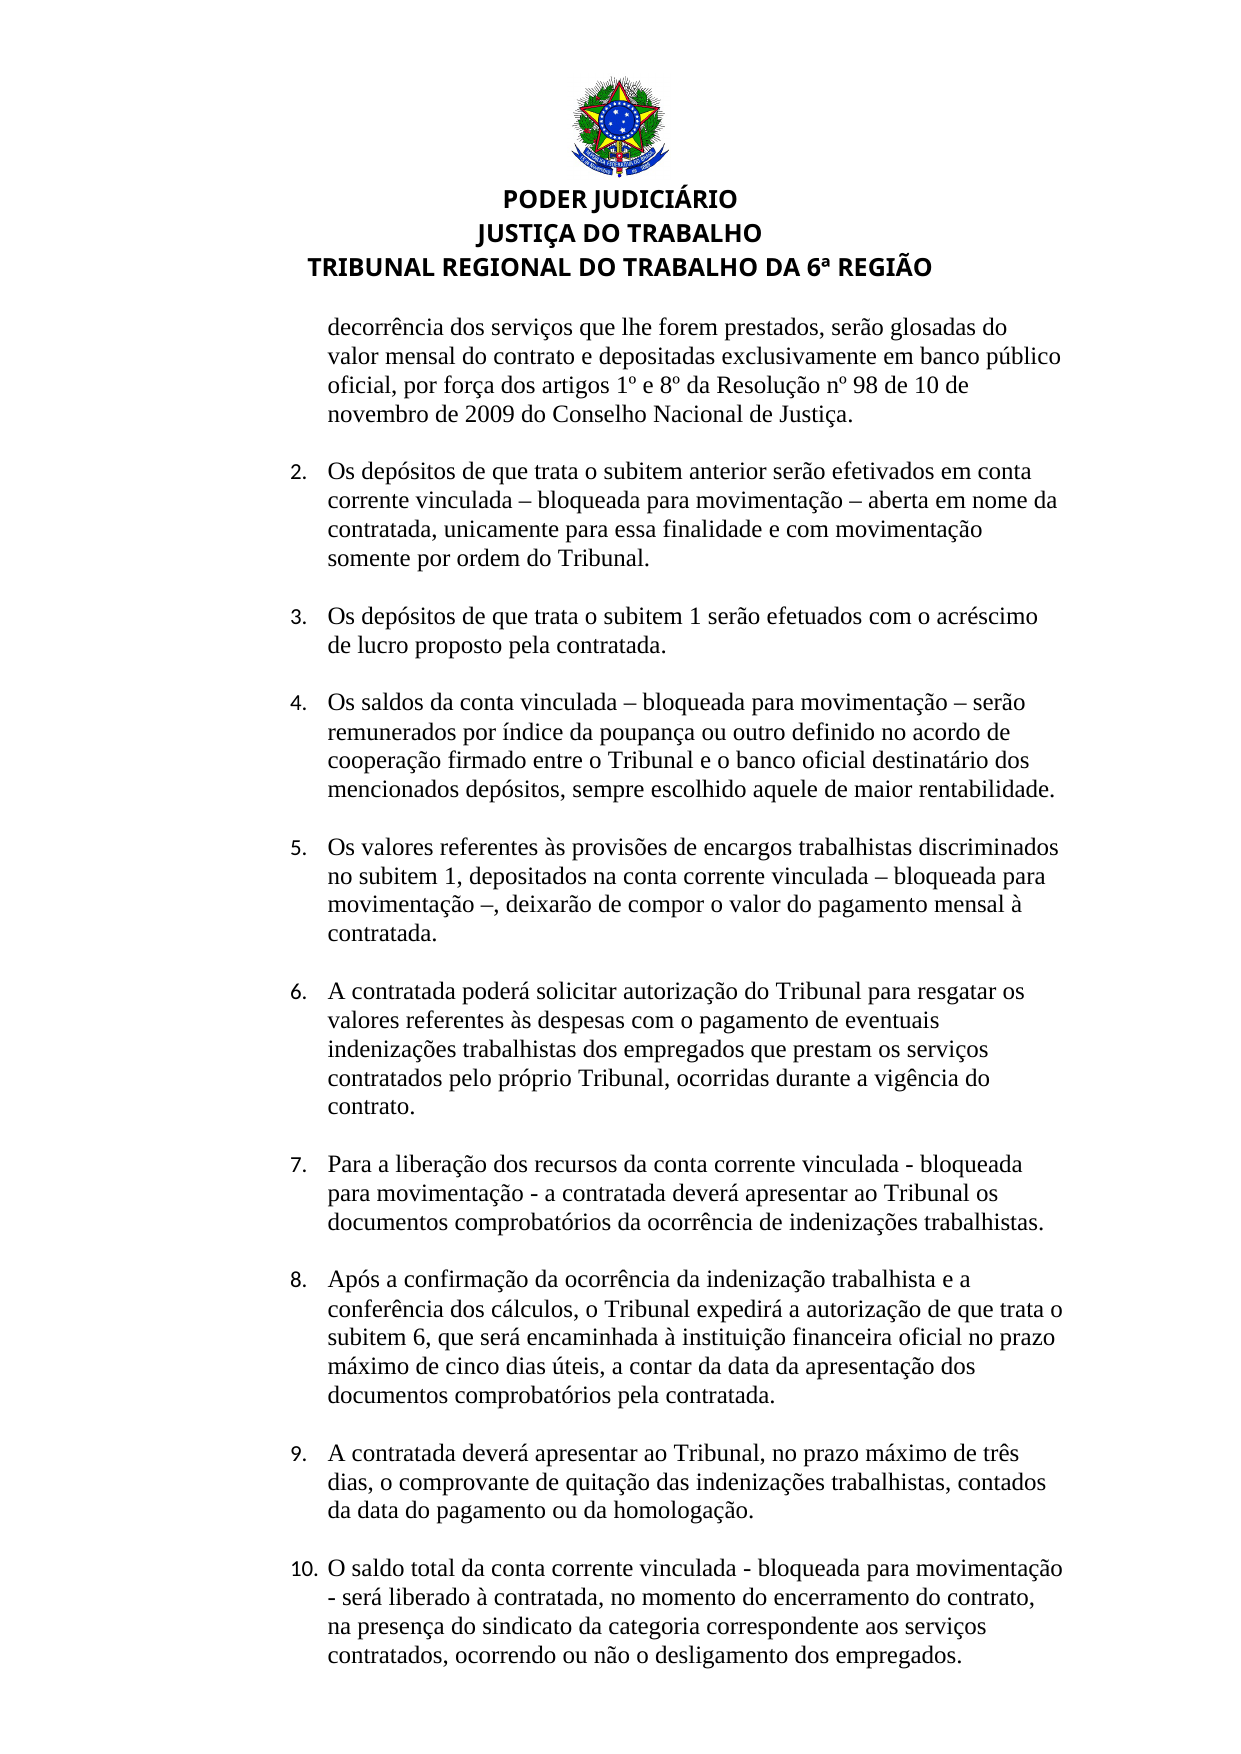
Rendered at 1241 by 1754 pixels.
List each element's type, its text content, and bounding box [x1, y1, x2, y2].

list O saldo total da conta corrente vinculada - bloqueada para movimentação - será liberado à contratada, no momento do encerramento do contrato, na presença do sindicato da categoria correspondente aos serviços contratados, ocorrendo ou não o desligamento dos empregados. [290, 1553, 1063, 1668]
list Após a confirmação da ocorrência da indenização trabalhista e a conferência dos cálculos, o Tribunal expedirá a autorização de que trata o subitem 6, que será encaminhada à instituição financeira oficial no prazo máximo de cinco dias úteis, a contar da data da apresentação dos documentos comprobatórios pela contratada. [290, 1264, 1063, 1409]
list Os saldos da conta vinculada – bloqueada para movimentação – serão remunerados por índice da poupança ou outro definido no acordo de cooperação firmado entre o Tribunal e o banco oficial destinatário dos mencionados depósitos, sempre escolhido aquele de maior rentabilidade. [290, 687, 1063, 803]
list decorrência dos serviços que lhe forem prestados, serão glosadas do valor mensal do contrato e depositadas exclusivamente em banco público oficial, por força dos artigos 1º e 8º da Resolução nº 98 de 10 de novembro de 2009 do Conselho Nacional de Justiça. [290, 312, 1063, 427]
list Os valores referentes às provisões de encargos trabalhistas discriminados no subitem 1, depositados na conta corrente vinculada – bloqueada para movimentação –, deixarão de compor o valor do pagamento mensal à contratada. [290, 832, 1063, 947]
list A contratada poderá solicitar autorização do Tribunal para resgatar os valores referentes às despesas com o pagamento de eventuais indenizações trabalhistas dos empregados que prestam os serviços contratados pelo próprio Tribunal, ocorridas durante a vigência do contrato. [290, 976, 1063, 1120]
list A contratada deverá apresentar ao Tribunal, no prazo máximo de três dias, o comprovante de quitação das indenizações trabalhistas, contados da data do pagamento ou da homologação. [290, 1438, 1063, 1524]
list Para a liberação dos recursos da conta corrente vinculada - bloqueada para movimentação - a contratada deverá apresentar ao Tribunal os documentos comprobatórios da ocorrência de indenizações trabalhistas. [290, 1149, 1063, 1236]
list Os depósitos de que trata o subitem anterior serão efetivados em conta corrente vinculada – bloqueada para movimentação – aberta em nome da contratada, unicamente para essa finalidade e com movimentação somente por ordem do Tribunal. [290, 456, 1063, 572]
list Os depósitos de que trata o subitem 1 serão efetuados com o acréscimo de lucro proposto pela contratada. [290, 601, 1063, 658]
